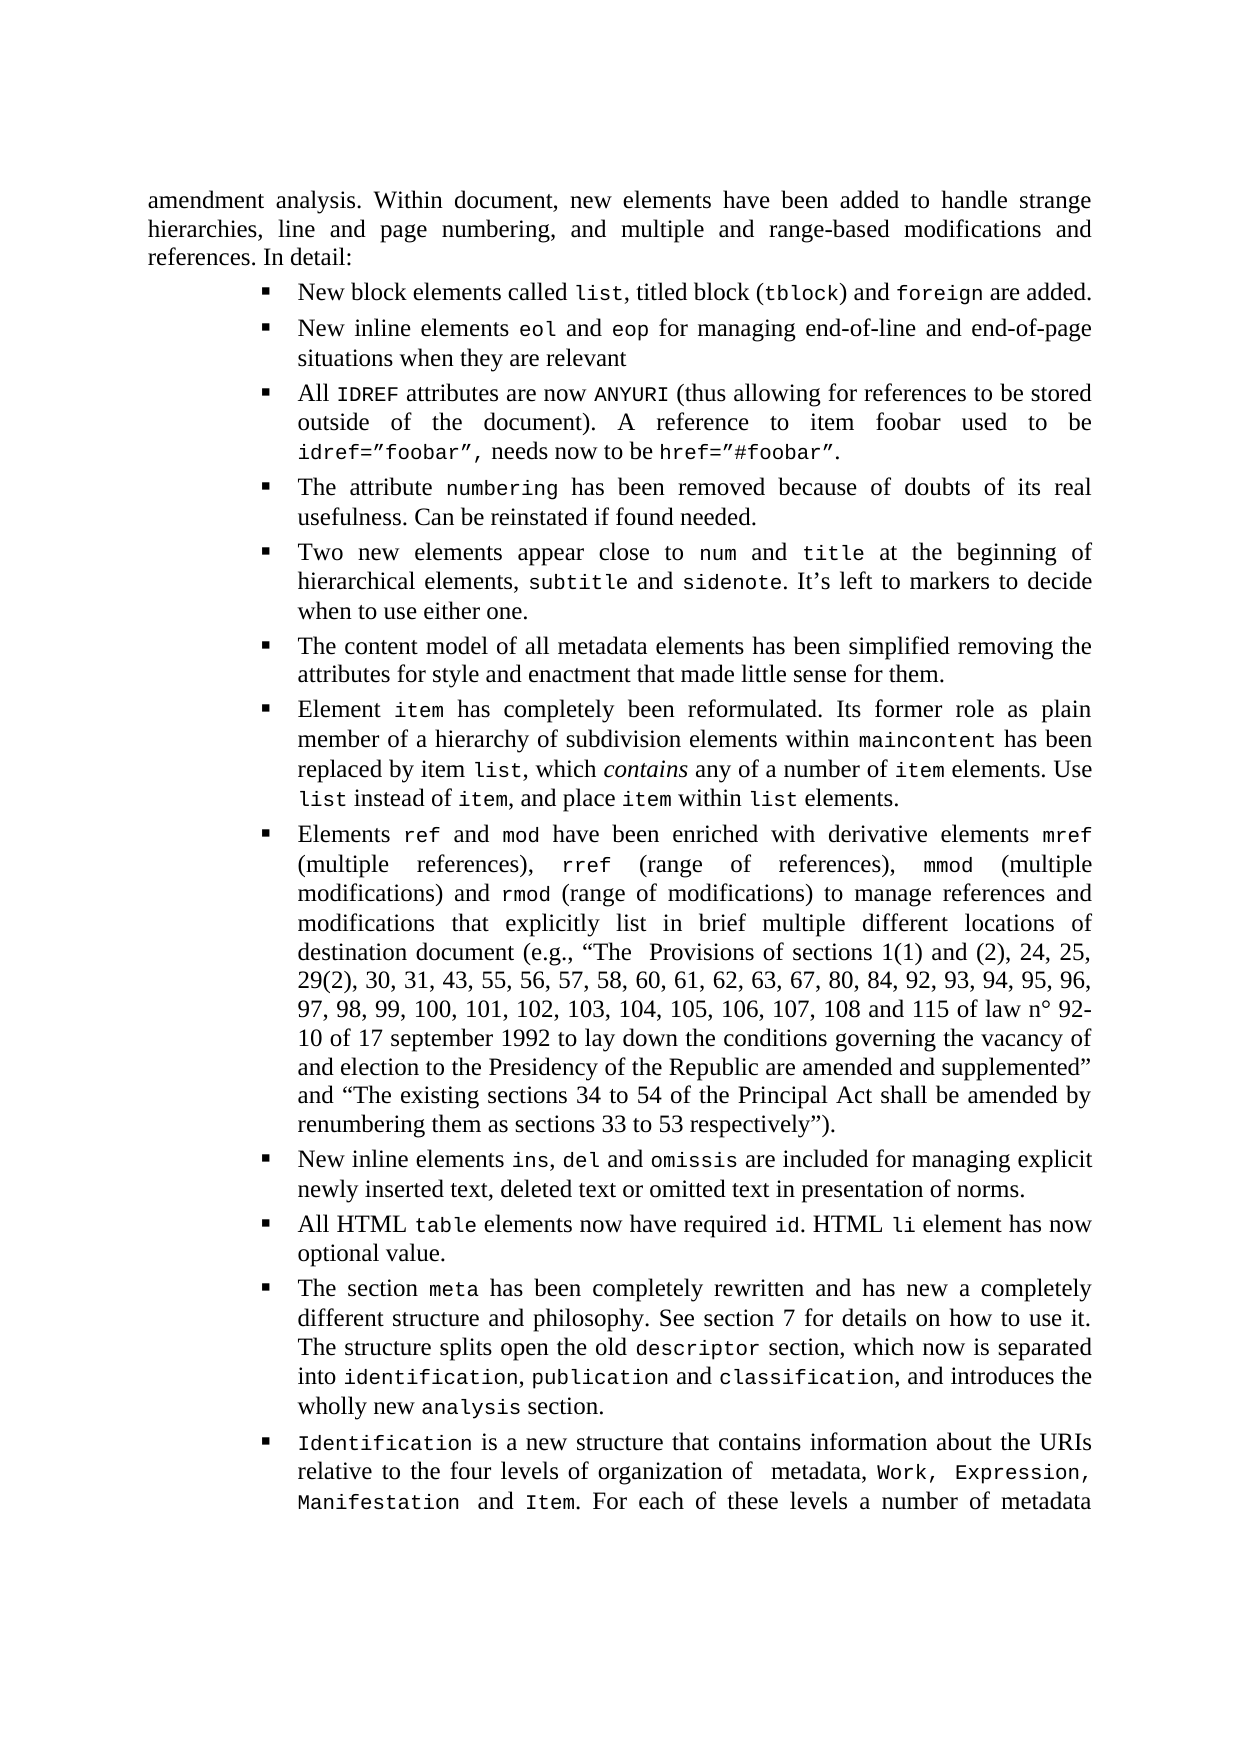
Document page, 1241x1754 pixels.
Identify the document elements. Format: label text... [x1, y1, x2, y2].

list Identification is a new structure that contains information about the URIs relative to the four levels of organization of metadata, Work, Expression, Manifestation and Item. For each of these levels a number of metadata [260, 1427, 1092, 1515]
list The section meta has been completely rewritten and has new a completely different structure and philosophy. See section 7 for details on how to use it. The structure splits open the old descriptor section, which now is separated into identification, publication and classification, and introduces the wholly new analysis section. [260, 1273, 1092, 1420]
list The attribute numbering has been removed because of doubts of its real usefulness. Can be reinstated if found needed. [260, 472, 1092, 530]
list New inline elements ins, del and omissis are included for managing explicit newly inserted text, deleted text or omitted text in presentation of norms. [260, 1144, 1092, 1202]
list The content model of all metadata elements has been simplified removing the attributes for style and enactment that made little sense for them. [260, 631, 1092, 688]
list All IDREF attributes are now ANYURI (thus allowing for references to be stored outside of the document). A reference to item foobar used to be idref=”foobar”, needs now to be href=”#foobar”. [260, 378, 1092, 466]
list Two new elements appear close to num and title at the beginning of hierarchical elements, subtitle and sidenote. It’s left to markers to decide when to use either one. [260, 537, 1092, 624]
list All HTML table elements now have required id. HTML li element has now optional value. [260, 1209, 1092, 1267]
text amendment analysis. Within document, new elements have been added to handle strange hierarchies, line and page numbering, and multiple and range-based modifications and references. In detail: [148, 185, 1092, 271]
list Elements ref and mod have been enriched with derivative elements mref (multiple references), rref (range of references), mmod (multiple modifications) and rmod (range of modifications) to manage references and modifications that explicitly list in brief multiple different locations of destination document (e.g., “The Provisions of sections 1(1) and (2), 24, 25, 29(2), 30, 31, 43, 55, 56, 57, 58, 60, 61, 62, 63, 67, 80, 84, 92, 93, 94, 95, 96, 97, 98, 99, 100, 101, 102, 103, 104, 105, 106, 107, 108 and 115 of law n° 92-10 of 17 september 1992 to lay down the conditions governing the vacancy of and election to the Presidency of the Republic are amended and supplemented” and “The existing sections 34 to 54 of the Principal Act shall be amended by renumbering them as sections 33 to 53 respectively”). [260, 819, 1092, 1138]
list New inline elements eol and eop for managing end-of-line and end-of-page situations when they are relevant [260, 313, 1092, 372]
list New block elements called list, titled block (tblock) and foreign are added. [260, 277, 1092, 307]
list Element item has completely been reformulated. Its former role as plain member of a hierarchy of subdivision elements within maincontent has been replaced by item list, which contains any of a number of item elements. Use list instead of item, and place item within list elements. [260, 694, 1092, 813]
